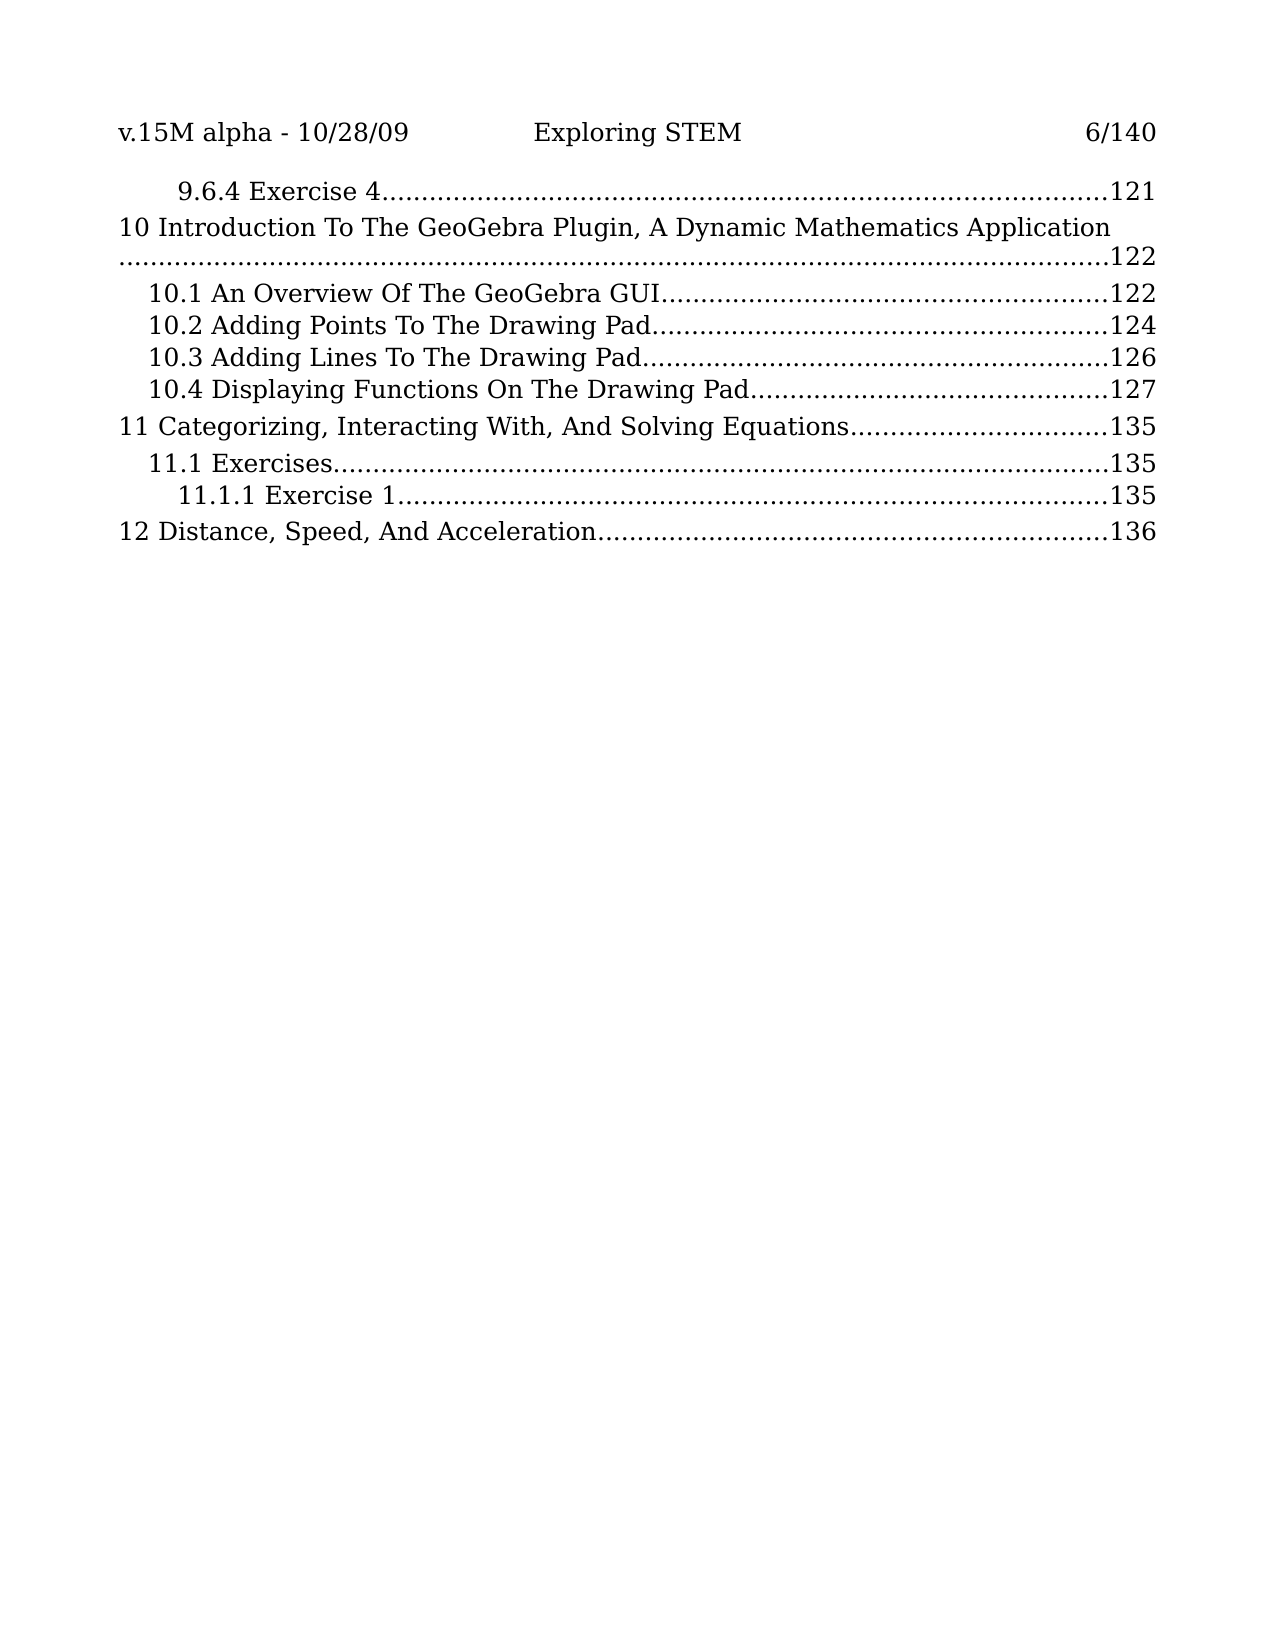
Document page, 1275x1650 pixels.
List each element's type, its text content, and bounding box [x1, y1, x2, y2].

text 11 Categorizing, Interacting With, And Solving Equations 135 [118, 412, 1157, 441]
text 10.4 Displaying Functions On The Drawing Pad 127 [148, 376, 1157, 405]
text 10.1 An Overview Of The GeoGebra GUI 122 [148, 279, 1157, 308]
text 10.3 Adding Lines To The Drawing Pad 126 [148, 343, 1157, 373]
text 12 Distance, Speed, And Acceleration 136 [118, 518, 1157, 547]
text 9.6.4 Exercise 4 121 [177, 177, 1157, 206]
text 10.2 Adding Points To The Drawing Pad 124 [148, 311, 1157, 341]
text 11.1 Exercises 135 [148, 449, 1157, 478]
text 10 Introduction To The GeoGebra Plugin, A Dynamic Mathematics Application 122 [118, 213, 1157, 272]
text 11.1.1 Exercise 1 135 [177, 481, 1157, 510]
